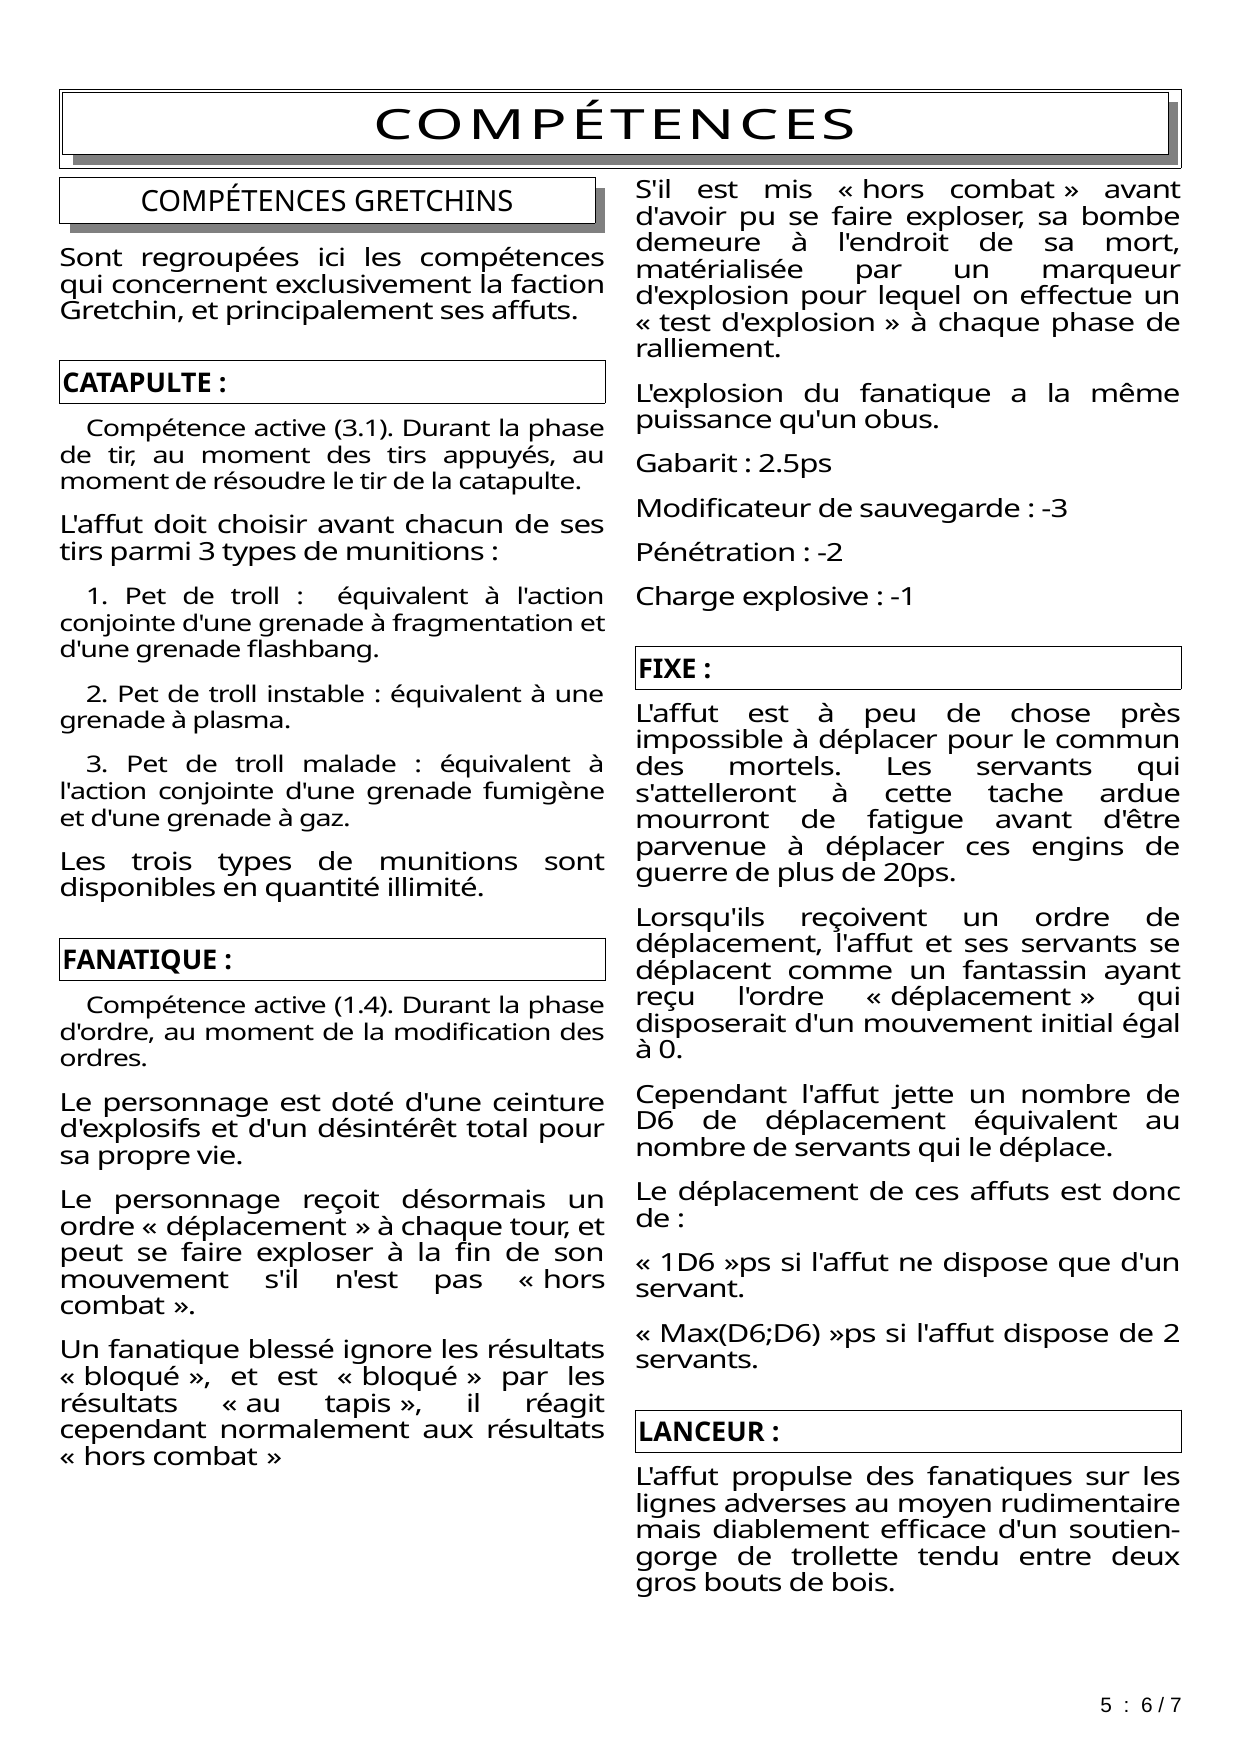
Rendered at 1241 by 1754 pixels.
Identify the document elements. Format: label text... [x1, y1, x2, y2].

text L'affut est à peu de chose près impossible à déplacer pour le commun des mortels. Les servants qui s'attelleront à cette tache ardue mourront de fatigue avant d'être parvenue à déplacer ces engins de guerre de plus de 20ps. [635, 701, 1181, 887]
text L'explosion du fanatique a la même puissance qu'un obus. [635, 381, 1181, 434]
text Le personnage est doté d'une ceinture d'explosifs et d'un désintérêt total pour sa propre vie. [59, 1090, 605, 1169]
text 1. Pet de troll : équivalent à l'action conjointe d'une grenade à fragmentation et d'une grenade flashbang. [59, 583, 605, 663]
text « Max(D6;D6) »ps si l'affut dispose de 2 servants. [635, 1321, 1181, 1374]
text Cependant l'affut jette un nombre de D6 de déplacement équivalent au nombre de servants qui le déplace. [635, 1082, 1181, 1162]
text Gabarit : 2.5ps [635, 452, 1181, 478]
text Compétence active (3.1). Durant la phase de tir, au moment des tirs appuyés, au moment de résoudre le tir de la catapulte. [59, 415, 605, 495]
title Fanatique : [60, 939, 605, 980]
text Le déplacement de ces affuts est donc de : [635, 1179, 1181, 1232]
text Sont regroupées ici les compétences qui concernent exclusivement la faction Gretchin, et principalement ses affuts. [59, 245, 605, 325]
text Charge explosive : -1 [635, 584, 1181, 611]
text Pénétration : -2 [635, 540, 1181, 567]
text L'affut propulse des fanatiques sur les lignes adverses au moyen rudimentaire mais diablement efficace d'un soutien-gorge de trollette tendu entre deux gros bouts de bois. [635, 1464, 1181, 1597]
text « 1D6 »ps si l'affut ne dispose que d'un servant. [635, 1250, 1181, 1303]
text S'il est mis « hors combat » avant d'avoir pu se faire exploser, sa bombe demeure à l'endroit de sa mort, matérialisée par un marqueur d'explosion pour lequel on effectue un « test d'explosion » à chaque phase de ralliement. [635, 177, 1181, 363]
text Compétence active (1.4). Durant la phase d'ordre, au moment de la modification des ordres. [59, 992, 605, 1072]
text Le personnage reçoit désormais un ordre « déplacement » à chaque tour, et peut se faire exploser à la fin de son mouvement s'il n'est pas « hors combat ». [59, 1187, 605, 1320]
text L'affut doit choisir avant chacun de ses tirs parmi 3 types de munitions : [59, 513, 605, 566]
text Un fanatique blessé ignore les résultats « bloqué », et est « bloqué » par les résultats « au tapis », il réagit cependant normalement aux résultats « hors combat » [59, 1338, 605, 1471]
text Modificateur de sauvegarde : -3 [635, 496, 1181, 522]
title Catapulte : [60, 361, 605, 403]
text Lorsqu'ils reçoivent un ordre de déplacement, l'affut et ses servants se déplacent comme un fantassin ayant reçu l'ordre « déplacement » qui disposerait d'un mouvement initial égal à 0. [635, 905, 1181, 1064]
title Lanceur : [636, 1411, 1181, 1452]
text Les trois types de munitions sont disponibles en quantité illimité. [59, 849, 605, 902]
title compétences gretchins [60, 178, 595, 223]
text 3. Pet de troll malade : équivalent à l'action conjointe d'une grenade fumigène et d'une grenade à gaz. [59, 752, 605, 831]
title Fixe : [636, 647, 1181, 689]
text 2. Pet de troll instable : équivalent à une grenade à plasma. [59, 681, 605, 734]
